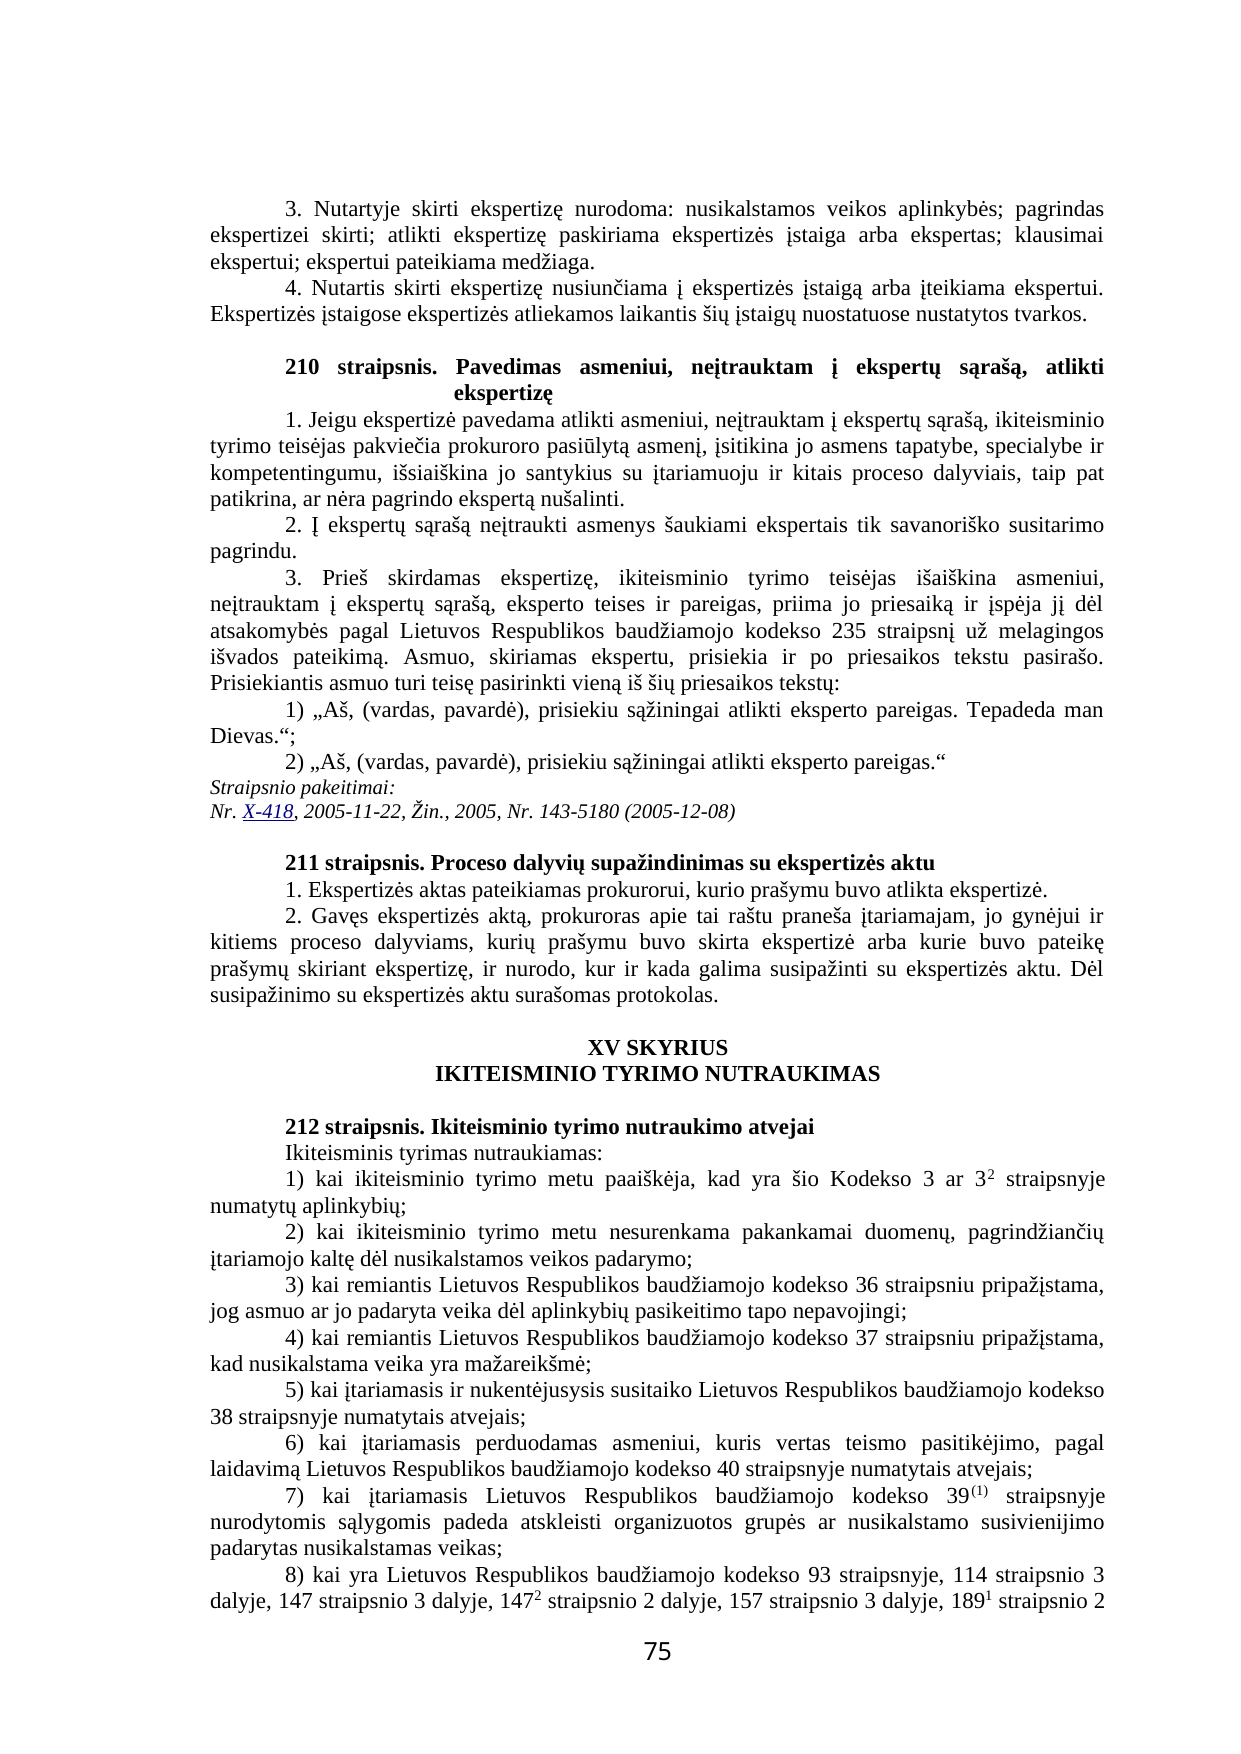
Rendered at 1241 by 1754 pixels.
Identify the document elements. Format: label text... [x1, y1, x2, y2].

text 1. Jeigu ekspertizė pavedama atlikti asmeniui, neįtrauktam į ekspertų sąrašą, ikiteisminio tyrimo teisėjas pakviečia prokuroro pasiūlytą asmenį, įsitikina jo asmens tapatybe, specialybe ir kompetentingumu, išsiaiškina jo santykius su įtariamuoju ir kitais proceso dalyviais, taip pat patikrina, ar nėra pagrindo ekspertą nušalinti. [210, 406, 1106, 511]
text 8) kai yra Lietuvos Respublikos baudžiamojo kodekso 93 straipsnyje, 114 straipsnio 3 dalyje, 147 straipsnio 3 dalyje, 1472 straipsnio 2 dalyje, 157 straipsnio 3 dalyje, 1891 straipsnio 2 [210, 1561, 1106, 1613]
text 1) „Aš, (vardas, pavardė), prisiekiu sąžiningai atlikti eksperto pareigas. Tepadeda man Dievas.“; [210, 696, 1106, 748]
text 5) kai įtariamasis ir nukentėjusysis susitaiko Lietuvos Respublikos baudžiamojo kodekso 38 straipsnyje numatytais atvejais; [210, 1376, 1106, 1429]
text 2. Gavęs ekspertizės aktą, prokuroras apie tai raštu praneša įtariamajam, jo gynėjui ir kitiems proceso dalyviams, kurių prašymu buvo skirta ekspertizė arba kurie buvo pateikę prašymų skiriant ekspertizę, ir nurodo, kur ir kada galima susipažinti su ekspertizės aktu. Dėl susipažinimo su ekspertizės aktu surašomas protokolas. [210, 902, 1106, 1007]
subtitle XV skyrius [210, 1034, 1106, 1060]
text Nr. X-418, 2005-11-22, Žin., 2005, Nr. 143-5180 (2005-12-08) [210, 799, 1106, 823]
text Ikiteisminio tyrimo nutraukimas [210, 1060, 1106, 1086]
text 3. Prieš skirdamas ekspertizę, ikiteisminio tyrimo teisėjas išaiškina asmeniui, neįtrauktam į ekspertų sąrašą, eksperto teises ir pareigas, priima jo priesaiką ir įspėja jį dėl atsakomybės pagal Lietuvos Respublikos baudžiamojo kodekso 235 straipsnį už melagingos išvados pateikimą. Asmuo, skiriamas ekspertu, prisiekia ir po priesaikos tekstu pasirašo. Prisiekiantis asmuo turi teisę pasirinkti vieną iš šių priesaikos tekstų: [210, 564, 1106, 696]
text 7) kai įtariamasis Lietuvos Respublikos baudžiamojo kodekso 39(1) straipsnyje nurodytomis sąlygomis padeda atskleisti organizuotos grupės ar nusikalstamo susivienijimo padarytas nusikalstamas veikas; [210, 1482, 1106, 1561]
text 2) „Aš, (vardas, pavardė), prisiekiu sąžiningai atlikti eksperto pareigas.“ [210, 748, 1106, 775]
text Straipsnio pakeitimai: [210, 775, 1106, 799]
text Ikiteisminis tyrimas nutraukiamas: [210, 1139, 1106, 1166]
text 3) kai remiantis Lietuvos Respublikos baudžiamojo kodekso 36 straipsniu pripažįstama, jog asmuo ar jo padaryta veika dėl aplinkybių pasikeitimo tapo nepavojingi; [210, 1271, 1106, 1324]
text 4. Nutartis skirti ekspertizę nusiunčiama į ekspertizės įstaigą arba įteikiama ekspertui. Ekspertizės įstaigose ekspertizės atliekamos laikantis šių įstaigų nuostatuose nustatytos tvarkos. [210, 274, 1106, 327]
text 1) kai ikiteisminio tyrimo metu paaiškėja, kad yra šio Kodekso 3 ar 32 straipsnyje numatytų aplinkybių; [210, 1166, 1106, 1218]
text 212 straipsnis. Ikiteisminio tyrimo nutraukimo atvejai [210, 1113, 1106, 1139]
text 4) kai remiantis Lietuvos Respublikos baudžiamojo kodekso 37 straipsniu pripažįstama, kad nusikalstama veika yra mažareikšmė; [210, 1324, 1106, 1376]
text 211 straipsnis. Proceso dalyvių supažindinimas su ekspertizės aktu [210, 849, 1106, 876]
text 6) kai įtariamasis perduodamas asmeniui, kuris vertas teismo pasitikėjimo, pagal laidavimą Lietuvos Respublikos baudžiamojo kodekso 40 straipsnyje numatytais atvejais; [210, 1429, 1106, 1482]
text 2) kai ikiteisminio tyrimo metu nesurenkama pakankamai duomenų, pagrindžiančių įtariamojo kaltę dėl nusikalstamos veikos padarymo; [210, 1218, 1106, 1271]
text 210 straipsnis. Pavedimas asmeniui, neįtrauktam į ekspertų sąrašą, atlikti ekspertizę [285, 353, 1106, 406]
text 1. Ekspertizės aktas pateikiamas prokurorui, kurio prašymu buvo atlikta ekspertizė. [210, 876, 1106, 902]
text 3. Nutartyje skirti ekspertizę nurodoma: nusikalstamos veikos aplinkybės; pagrindas ekspertizei skirti; atlikti ekspertizę paskiriama ekspertizės įstaiga arba ekspertas; klausimai ekspertui; ekspertui pateikiama medžiaga. [210, 195, 1106, 274]
text 2. Į ekspertų sąrašą neįtraukti asmenys šaukiami ekspertais tik savanoriško susitarimo pagrindu. [210, 511, 1106, 564]
